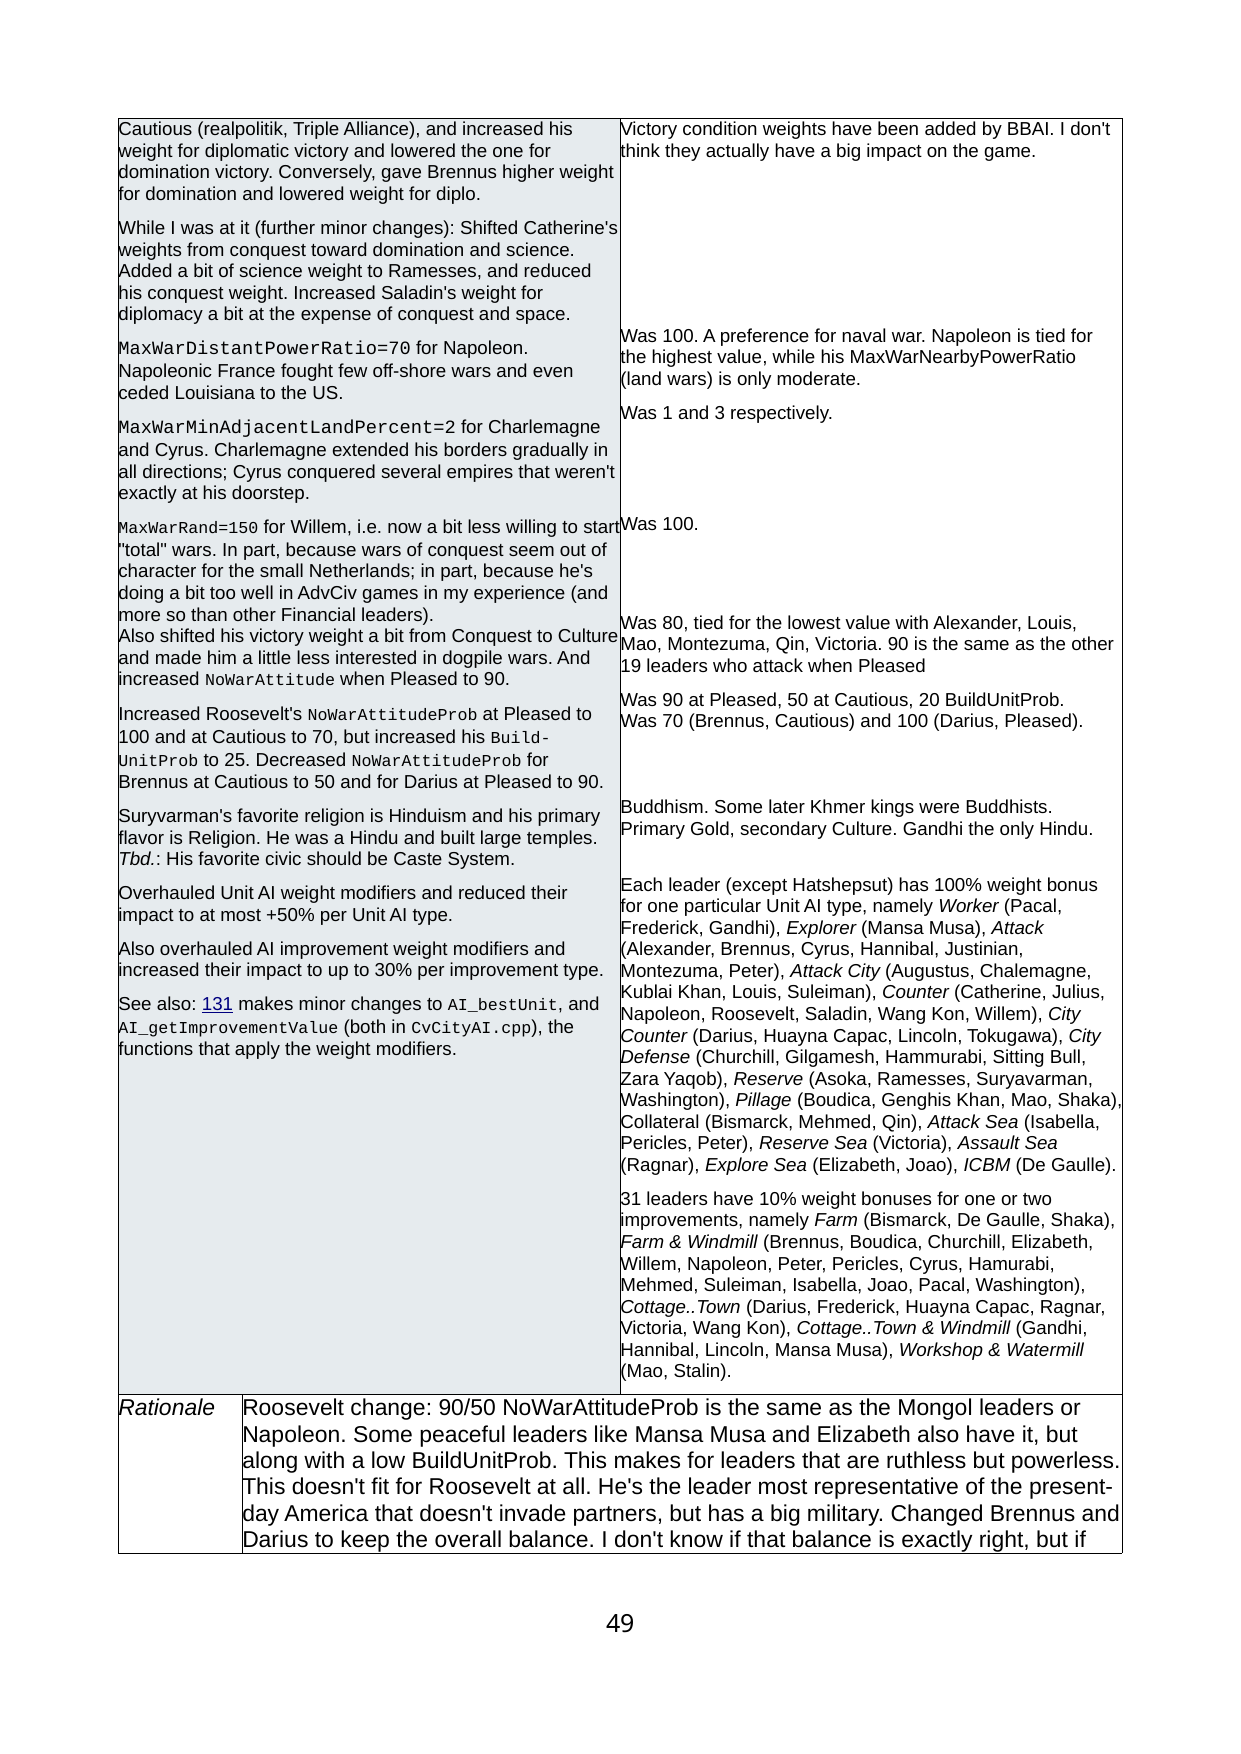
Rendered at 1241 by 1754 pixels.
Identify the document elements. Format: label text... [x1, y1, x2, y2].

table_cell Roosevelt change: 90/50 NoWarAttitudeProb is the same as the Mongol leaders or Napoleon. Some peaceful leaders like Mansa Musa and Elizabeth also have it, but along with a low BuildUnitProb. This makes for leaders that are ruthless but powerless. This doesn't fit for Roosevelt at all. He's the leader most representative of the present-day America that doesn't invade partners, but has a big military. Changed Brennus and Darius to keep the overall balance. I don't know if that balance is exactly right, but if [243, 1395, 1122, 1552]
table_cell Cautious (realpolitik, Triple Alliance), and increased his weight for diplomatic victory and lowered the one for domination victory. Conversely, gave Brennus higher weight for domination and lowered weight for diplo. While I was at it (further minor changes): Shifted Catherine's weights from conquest toward domination and science. Added a bit of science weight to Ramesses, and reduced his conquest weight. Increased Saladin's weight for diplomacy a bit at the expense of conquest and space. MaxWarDistantPowerRatio=70 for Napoleon. Napoleonic France fought few off-shore wars and even ceded Louisiana to the US. MaxWarMinAdjacentLandPercent=2 for Charlemagne and Cyrus. Charlemagne extended his borders gradually in all directions; Cyrus conquered several empires that weren't exactly at his doorstep. MaxWarRand=150 for Willem, i.e. now a bit less willing to start "total" wars. In part, because wars of conquest seem out of character for the small Netherlands; in part, because he's doing a bit too well in AdvCiv games in my experience (and more so than other Financial leaders). Also shifted his victory weight a bit from Conquest to Culture and made him a little less interested in dogpile wars. And increased NoWarAttitude when Pleased to 90. Increased Roosevelt's NoWarAttitudeProb at Pleased to 100 and at Cautious to 70, but increased his Build­UnitProb to 25. Decreased NoWarAttitudeProb for Brennus at Cautious to 50 and for Darius at Pleased to 90. Suryvarman's favorite religion is Hinduism and his primary flavor is Religion. He was a Hindu and built large temples. Tbd.: His favorite civic should be Caste System. Overhauled Unit AI weight modifiers and reduced their impact to at most +50% per Unit AI type. Also overhauled AI improvement weight modifiers and increased their impact to up to 30% per improvement type. See also: 131 makes minor changes to AI_bestUnit, and AI_getImprovementValue (both in CvCityAI.cpp), the functions that apply the weight modifiers. [119, 119, 620, 1394]
table_cell Rationale [119, 1395, 242, 1552]
table_cell Victory condition weights have been added by BBAI. I don't think they actually have a big impact on the game. Was 100. A preference for naval war. Napoleon is tied for the highest value, while his MaxWarNearbyPowerRatio (land wars) is only moderate. Was 1 and 3 respectively. Was 100. Was 80, tied for the lowest value with Alexander, Louis, Mao, Montezuma, Qin, Victoria. 90 is the same as the other 19 leaders who attack when Pleased Was 90 at Pleased, 50 at Cautious, 20 BuildUnitProb. Was 70 (Brennus, Cautious) and 100 (Darius, Pleased). Buddhism. Some later Khmer kings were Buddhists. Primary Gold, secondary Culture. Gandhi the only Hindu. Each leader (except Hatshepsut) has 100% weight bonus for one particular Unit AI type, namely Worker (Pacal, Frederick, Gandhi), Explorer (Mansa Musa), Attack (Alexander, Brennus, Cyrus, Hannibal, Justinian, Montezuma, Peter), Attack City (Augustus, Chalemagne, Kublai Khan, Louis, Suleiman), Counter (Catherine, Julius, Napoleon, Roosevelt, Saladin, Wang Kon, Willem), City Counter (Darius, Huayna Capac, Lincoln, Tokugawa), City Defense (Churchill, Gilgamesh, Hammurabi, Sitting Bull, Zara Yaqob), Reserve (Asoka, Ramesses, Suryavarman, Washington), Pillage (Boudica, Genghis Khan, Mao, Shaka), Collateral (Bismarck, Mehmed, Qin), Attack Sea (Isabella, Pericles, Peter), Reserve Sea (Victoria), Assault Sea (Ragnar), Explore Sea (Elizabeth, Joao), ICBM (De Gaulle). 31 leaders have 10% weight bonuses for one or two improvements, namely Farm (Bismarck, De Gaulle, Shaka), Farm & Windmill (Brennus, Boudica, Churchill, Elizabeth, Willem, Napoleon, Peter, Pericles, Cyrus, Hamurabi, Mehmed, Suleiman, Isabella, Joao, Pacal, Washington), Cottage..Town (Darius, Frederick, Huayna Capac, Ragnar, Victoria, Wang Kon), Cottage..Town & Windmill (Gandhi, Hannibal, Lincoln, Mansa Musa), Workshop & Watermill (Mao, Stalin). [621, 119, 1122, 1394]
